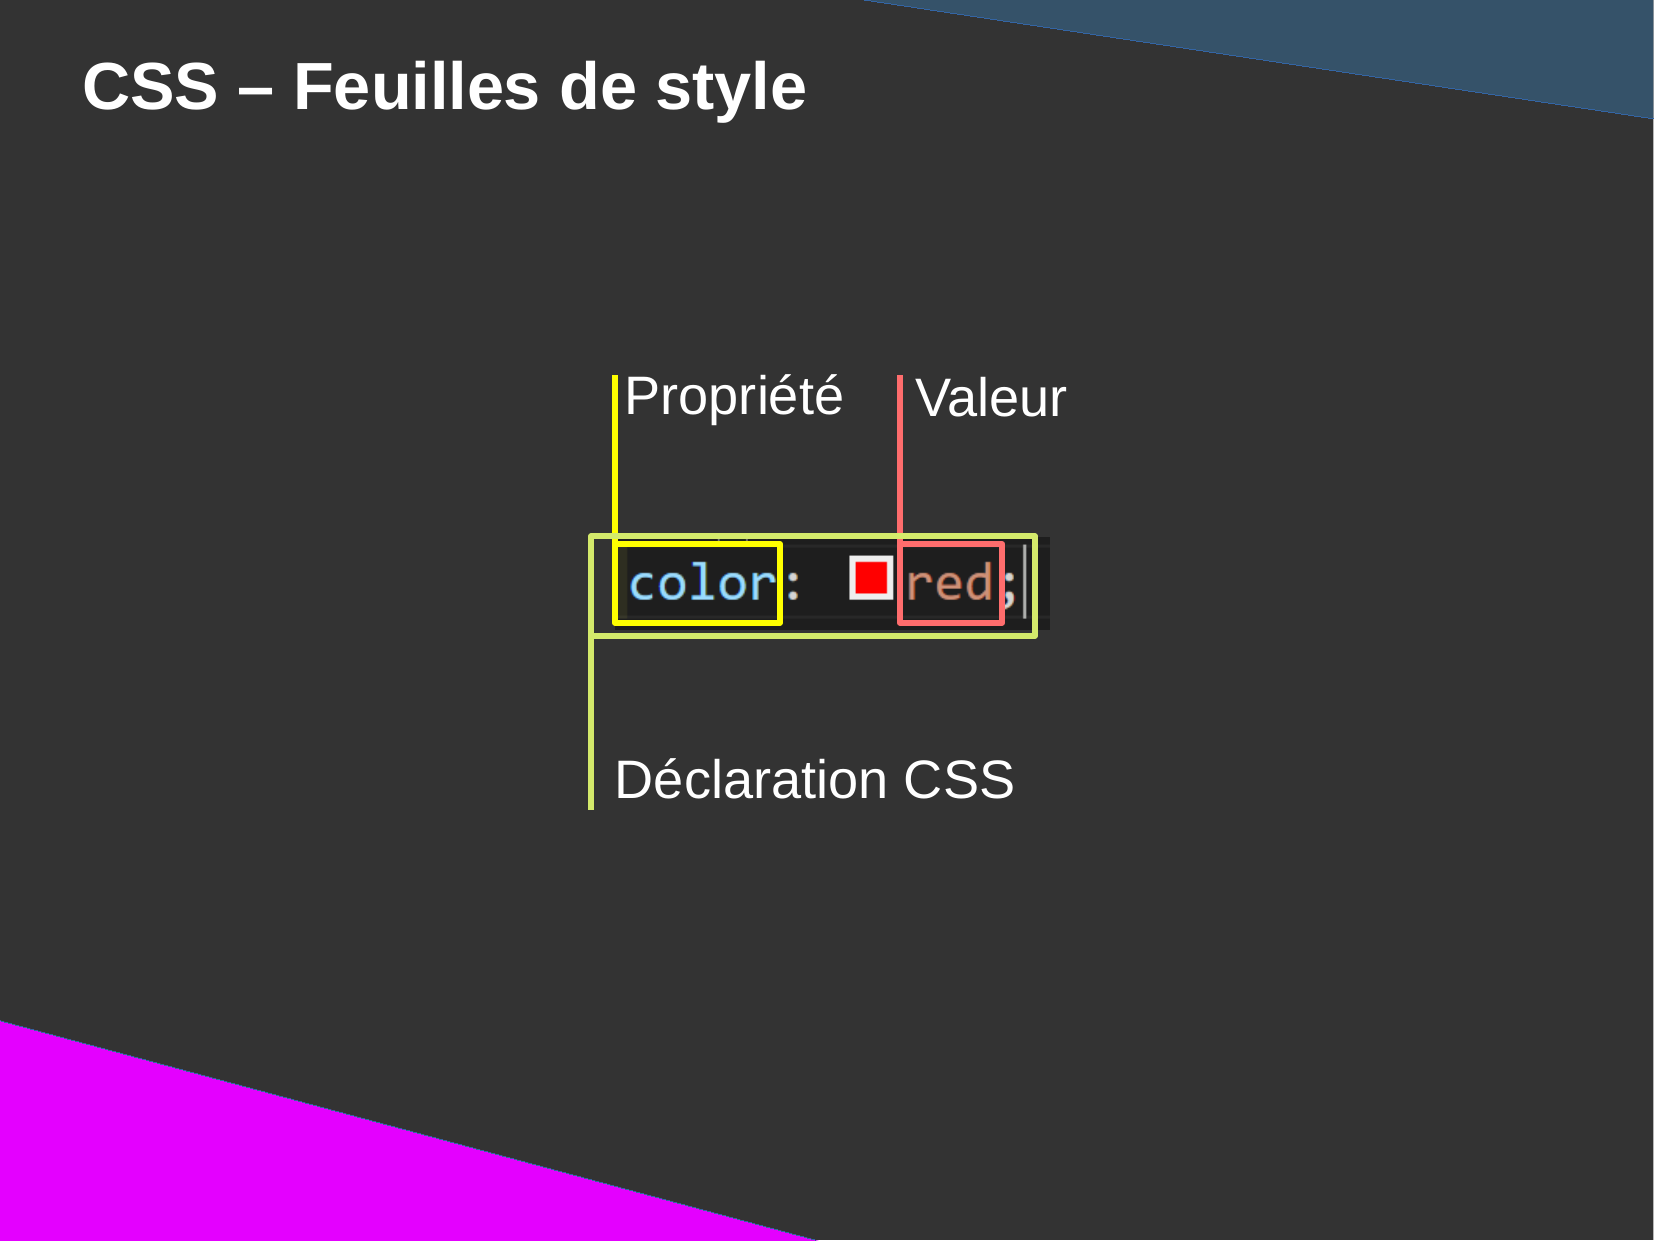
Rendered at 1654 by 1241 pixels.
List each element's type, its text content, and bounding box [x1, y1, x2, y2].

picture [618, 547, 777, 620]
title Déclaration CSS [614, 749, 1081, 871]
title CSS – Feuilles de style [82, 49, 1571, 152]
title Valeur [914, 367, 1155, 459]
picture [1038, 537, 1050, 631]
text_box [0, 1020, 819, 1241]
picture [903, 547, 999, 620]
text_box [864, 0, 1654, 119]
picture [615, 539, 1032, 631]
title Propriété [624, 365, 871, 465]
